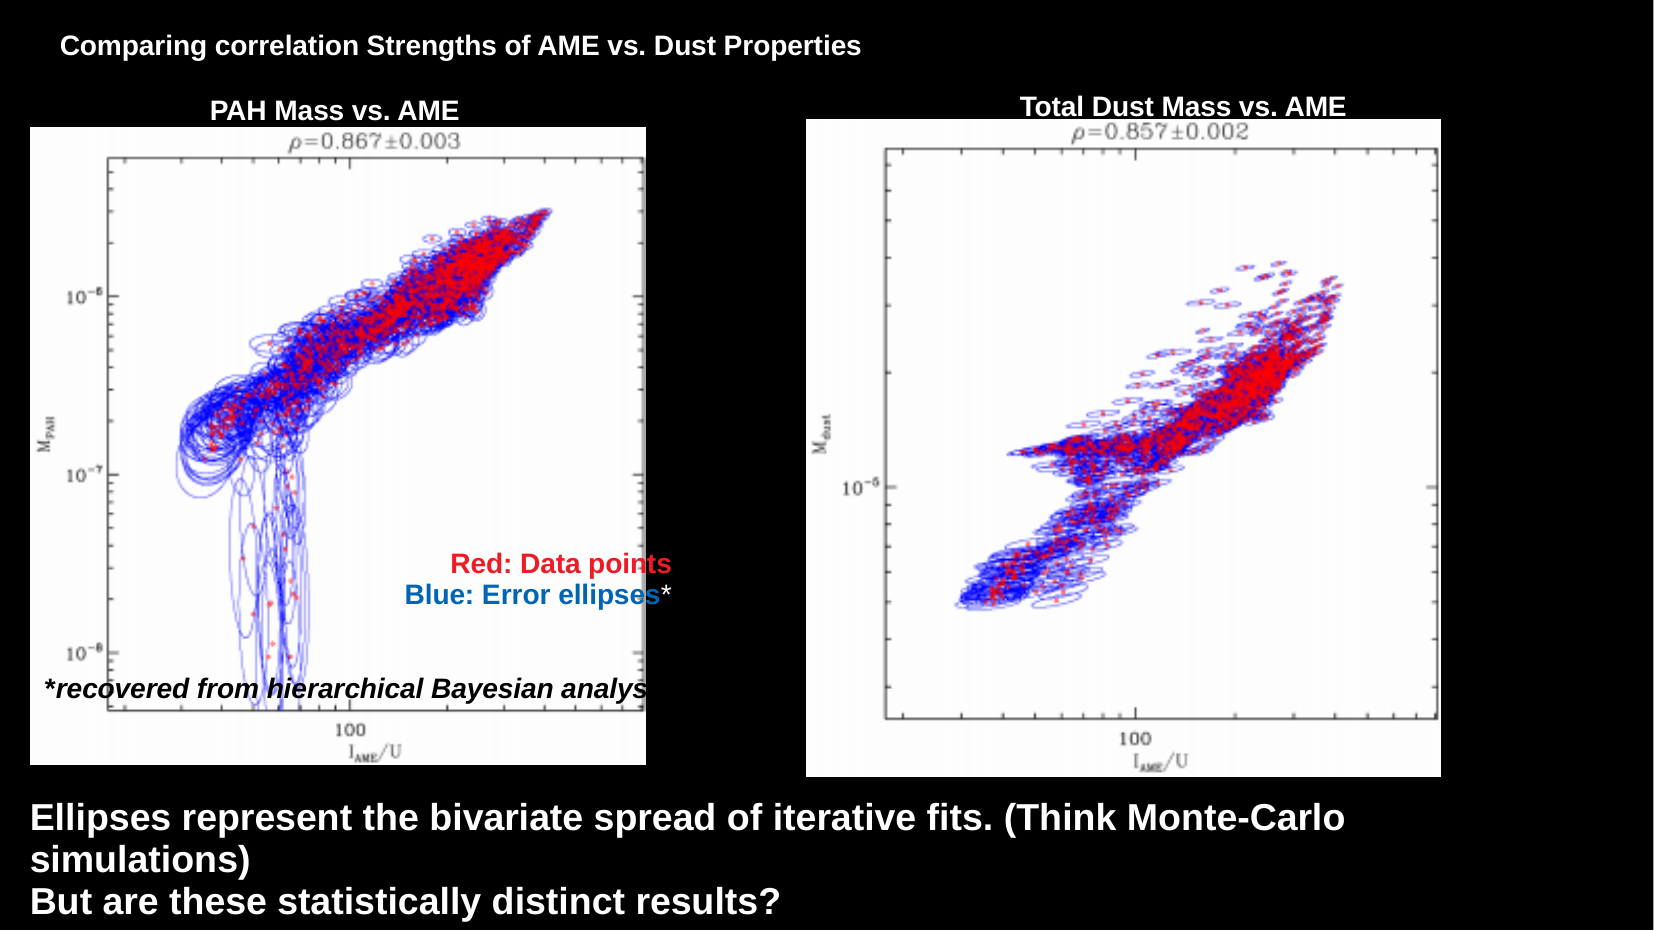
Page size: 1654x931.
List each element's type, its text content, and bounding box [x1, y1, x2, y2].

text_box Comparing correlation Strengths of AME vs. Dust Properties [45, 22, 1636, 69]
text_box PAH Mass vs. AME [195, 87, 766, 134]
text_box Total Dust Mass vs. AME [1005, 83, 1516, 158]
text_box Ellipses represent the bivariate spread of iterative fits. (Think Monte-Carlo simulations) But are these statistically distinct results? [15, 789, 1576, 931]
picture [30, 127, 676, 781]
picture [806, 119, 1441, 777]
